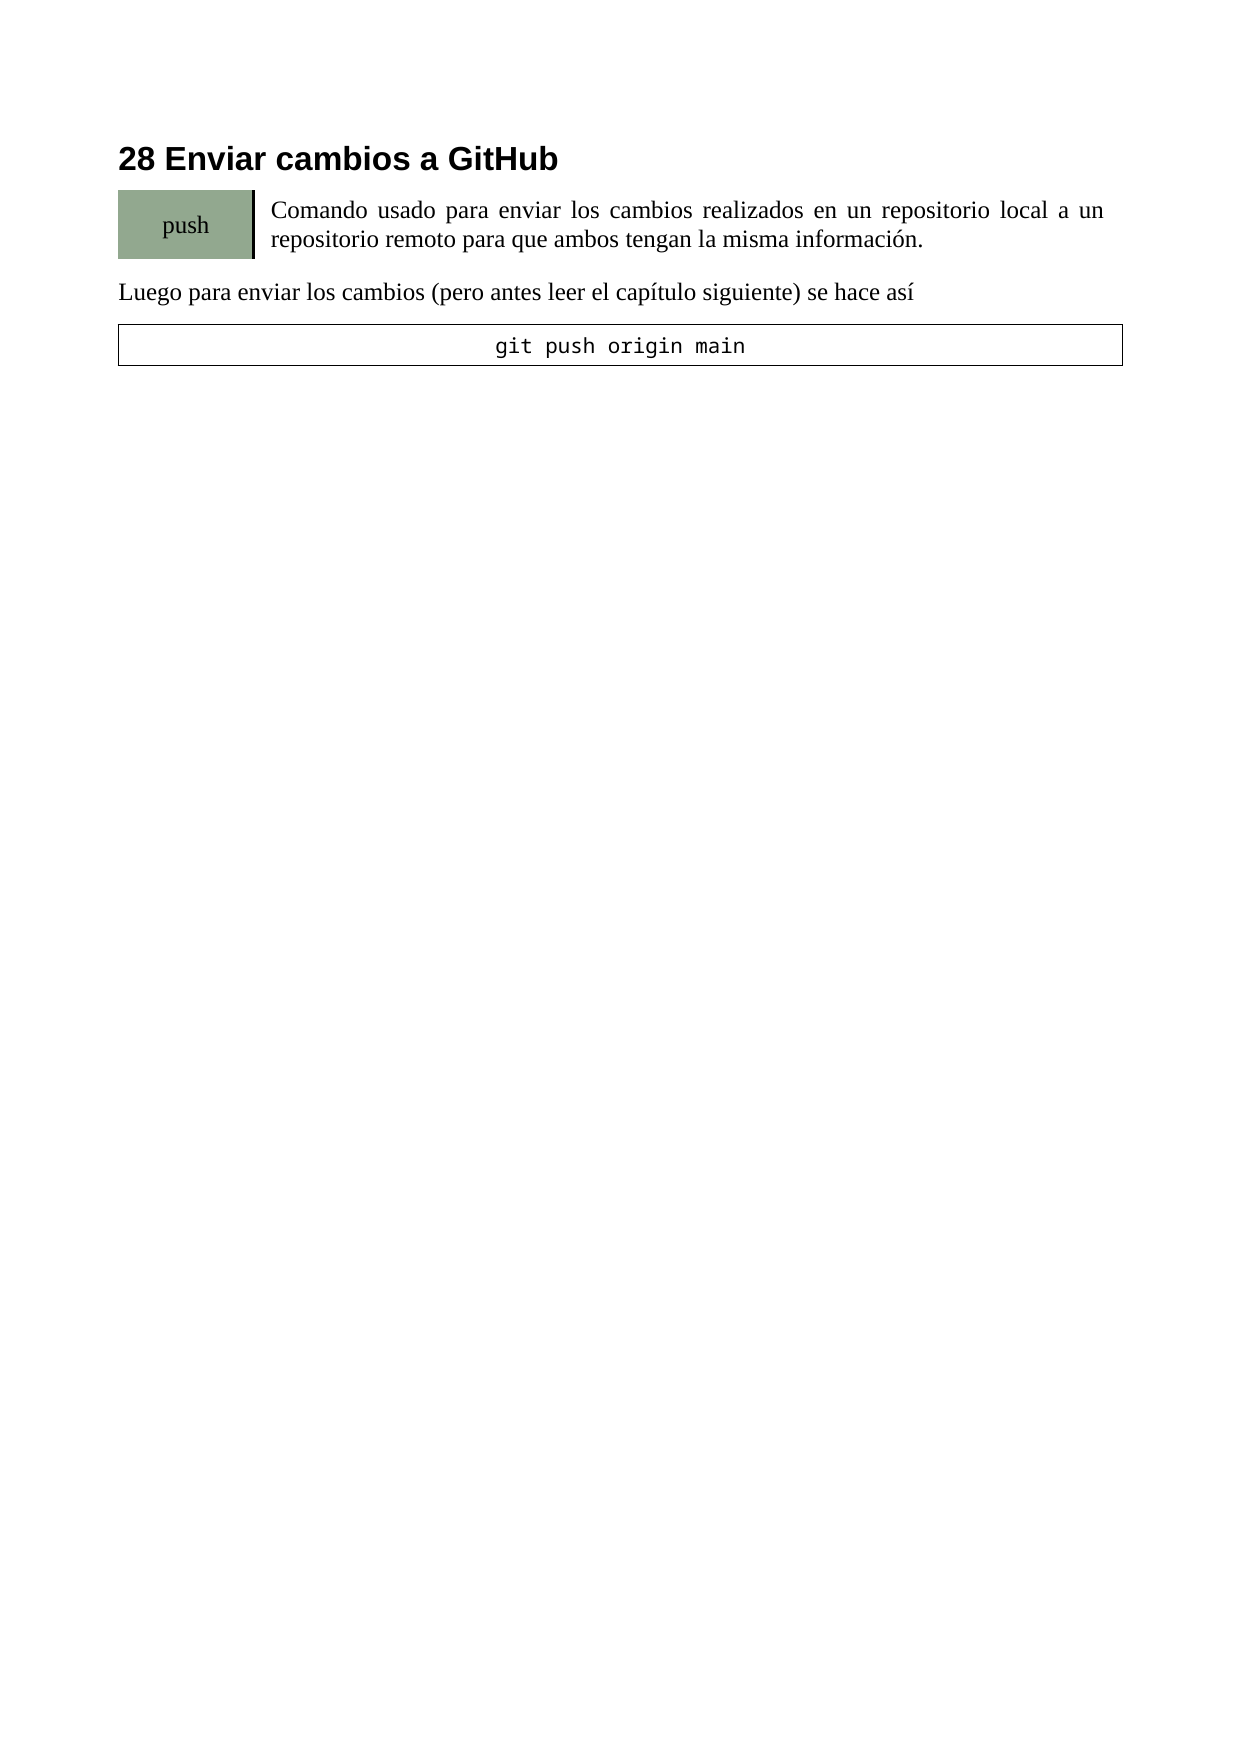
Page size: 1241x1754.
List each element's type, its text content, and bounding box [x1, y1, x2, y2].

table_header push [118, 190, 252, 259]
text Luego para enviar los cambios (pero antes leer el capítulo siguiente) se hace así [118, 277, 1122, 305]
table_header Comando usado para enviar los cambios realizados en un repositorio local a un repositorio remoto para que ambos tengan la misma información. [255, 190, 1122, 259]
subtitle 28 Enviar cambios a GitHub [118, 139, 1122, 177]
table_header git push origin main [119, 325, 1122, 365]
